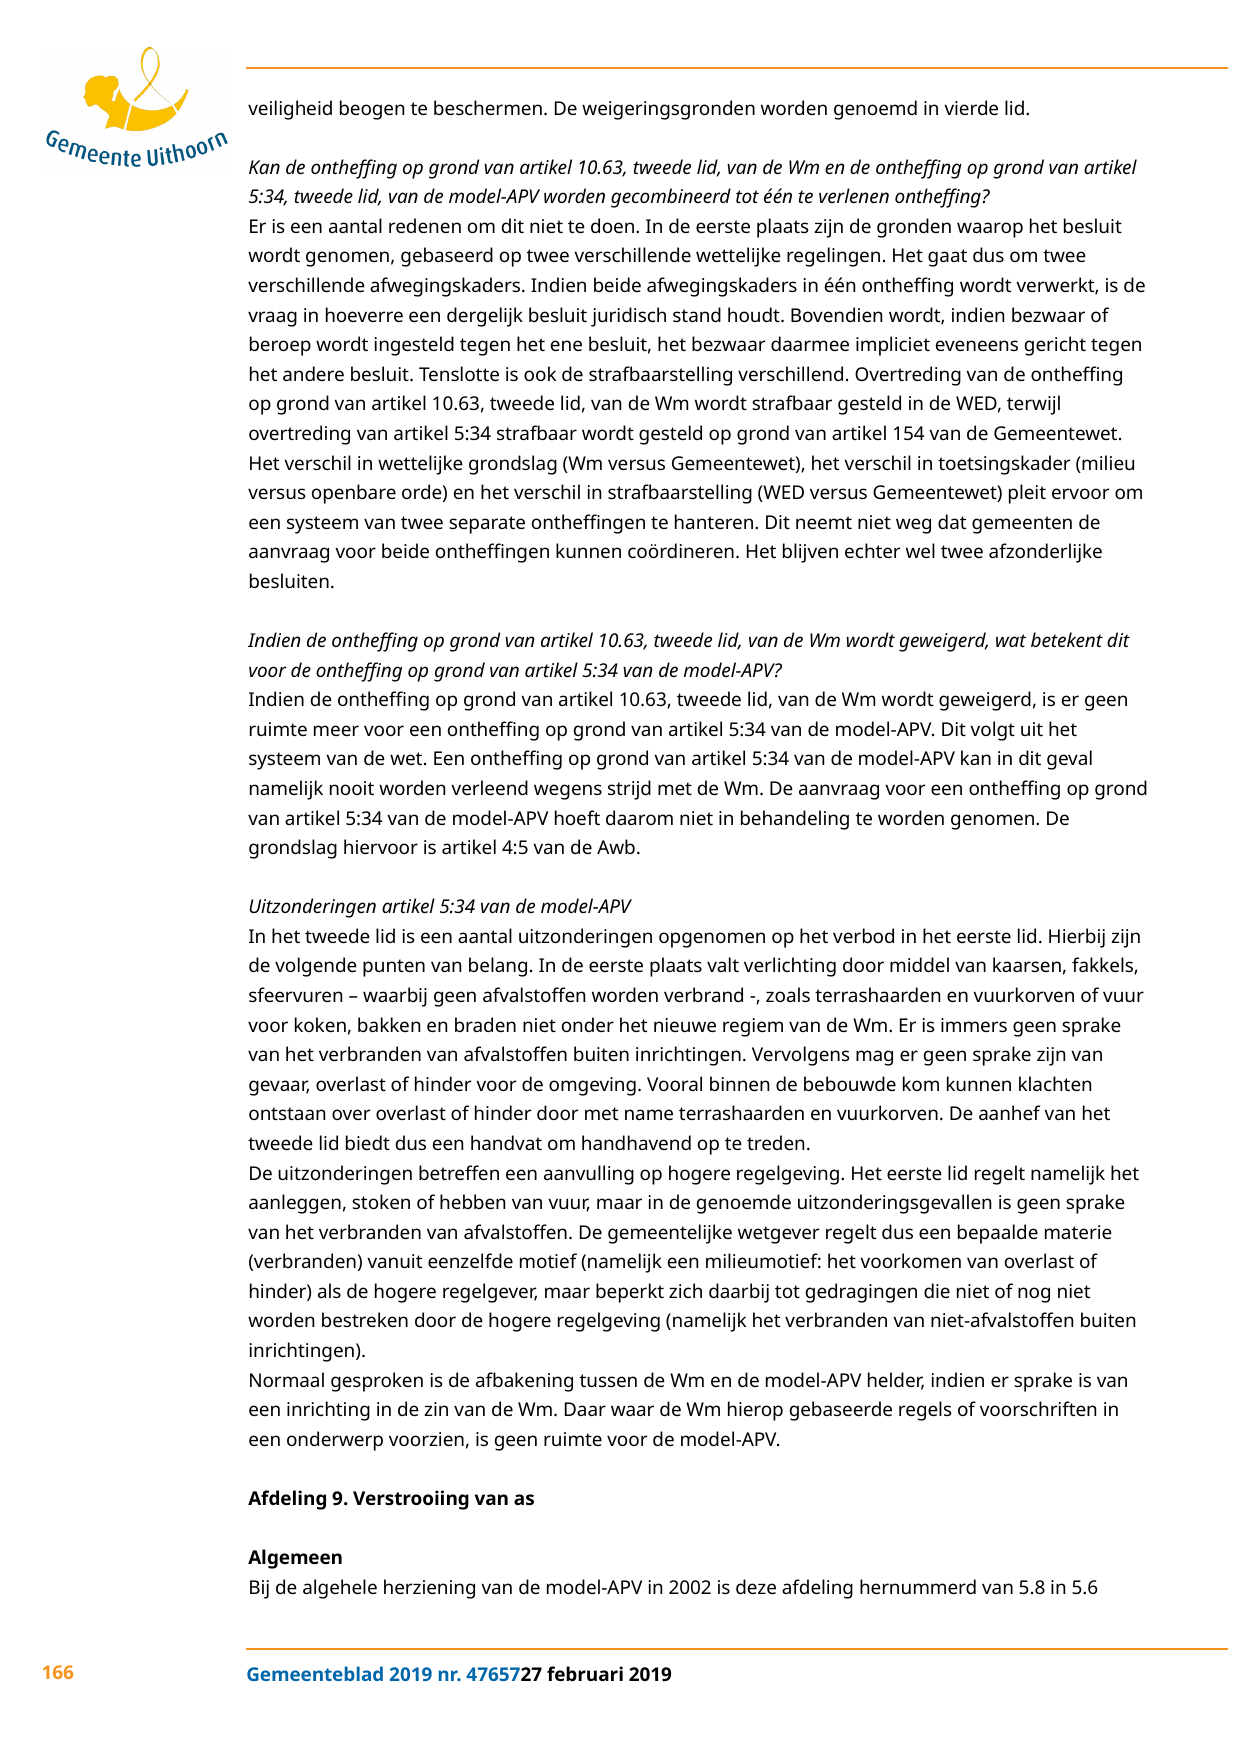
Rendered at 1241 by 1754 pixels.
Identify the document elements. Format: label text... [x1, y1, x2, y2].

text Indien de ontheffing op grond van artikel 10.63, tweede lid, van de Wm wordt geweigerd, wat betekent dit voor de ontheffing op grond van artikel 5:34 van de model-APV? [248, 627, 1152, 683]
text Bij de algehele herziening van de model-APV in 2002 is deze afdeling hernummerd van 5.8 in 5.6 [248, 1574, 1152, 1600]
text De uitzonderingen betreffen een aanvulling op hogere regelgeving. Het eerste lid regelt namelijk het aanleggen, stoken of hebben van vuur, maar in de genoemde uitzonderingsgevallen is geen sprake van het verbranden van afvalstoffen. De gemeentelijke wetgever regelt dus een bepaalde materie (verbranden) vanuit eenzelfde motief (namelijk een milieumotief: het voorkomen van overlast of hinder) als de hogere regelgever, maar beperkt zich daarbij tot gedragingen die niet of nog niet worden bestreken door de hogere regelgeving (namelijk het verbranden van niet-afvalstoffen buiten inrichtingen). [248, 1160, 1152, 1363]
text Algemeen [248, 1544, 1152, 1570]
text Er is een aantal redenen om dit niet te doen. In de eerste plaats zijn de gronden waarop het besluit wordt genomen, gebaseerd op twee verschillende wettelijke regelingen. Het gaat dus om twee verschillende afwegingskaders. Indien beide afwegingskaders in één ontheffing wordt verwerkt, is de vraag in hoeverre een dergelijk besluit juridisch stand houdt. Bovendien wordt, indien bezwaar of beroep wordt ingesteld tegen het ene besluit, het bezwaar daarmee impliciet eveneens gericht tegen het andere besluit. Tenslotte is ook de strafbaarstelling verschillend. Overtreding van de ontheffing op grond van artikel 10.63, tweede lid, van de Wm wordt strafbaar gesteld in de WED, terwijl overtreding van artikel 5:34 strafbaar wordt gesteld op grond van artikel 154 van de Gemeentewet. [248, 213, 1152, 446]
text Kan de ontheffing op grond van artikel 10.63, tweede lid, van de Wm en de ontheffing op grond van artikel 5:34, tweede lid, van de model-APV worden gecombineerd tot één te verlenen ontheffing? [248, 154, 1152, 209]
text Het verschil in wettelijke grondslag (Wm versus Gemeentewet), het verschil in toetsingskader (milieu versus openbare orde) en het verschil in strafbaarstelling (WED versus Gemeentewet) pleit ervoor om een systeem van twee separate ontheffingen te hanteren. Dit neemt niet weg dat gemeenten de aanvraag voor beide ontheffingen kunnen coördineren. Het blijven echter wel twee afzonderlijke besluiten. [248, 450, 1152, 594]
text In het tweede lid is een aantal uitzonderingen opgenomen op het verbod in het eerste lid. Hierbij zijn de volgende punten van belang. In de eerste plaats valt verlichting door middel van kaarsen, fakkels, sfeervuren – waarbij geen afvalstoffen worden verbrand -, zoals terrashaarden en vuurkorven of vuur voor koken, bakken en braden niet onder het nieuwe regiem van de Wm. Er is immers geen sprake van het verbranden van afvalstoffen buiten inrichtingen. Vervolgens mag er geen sprake zijn van gevaar, overlast of hinder voor de omgeving. Vooral binnen de bebouwde kom kunnen klachten ontstaan over overlast of hinder door met name terrashaarden en vuurkorven. De aanhef van het tweede lid biedt dus een handvat om handhavend op te treden. [248, 923, 1152, 1156]
text Indien de ontheffing op grond van artikel 10.63, tweede lid, van de Wm wordt geweigerd, is er geen ruimte meer voor een ontheffing op grond van artikel 5:34 van de model-APV. Dit volgt uit het systeem van de wet. Een ontheffing op grond van artikel 5:34 van de model-APV kan in dit geval namelijk nooit worden verleend wegens strijd met de Wm. De aanvraag voor een ontheffing op grond van artikel 5:34 van de model-APV hoeft daarom niet in behandeling te worden genomen. De grondslag hiervoor is artikel 4:5 van de Awb. [248, 686, 1152, 860]
text veiligheid beogen te beschermen. De weigeringsgronden worden genoemd in vierde lid. [248, 95, 1152, 121]
text Normaal gesproken is de afbakening tussen de Wm en de model-APV helder, indien er sprake is van een inrichting in de zin van de Wm. Daar waar de Wm hierop gebaseerde regels of voorschriften in een onderwerp voorzien, is geen ruimte voor de model-APV. [248, 1367, 1152, 1452]
picture [41, 47, 231, 172]
text Afdeling 9. Verstrooiing van as [248, 1485, 1152, 1511]
text Uitzonderingen artikel 5:34 van de model-APV [248, 893, 1152, 919]
